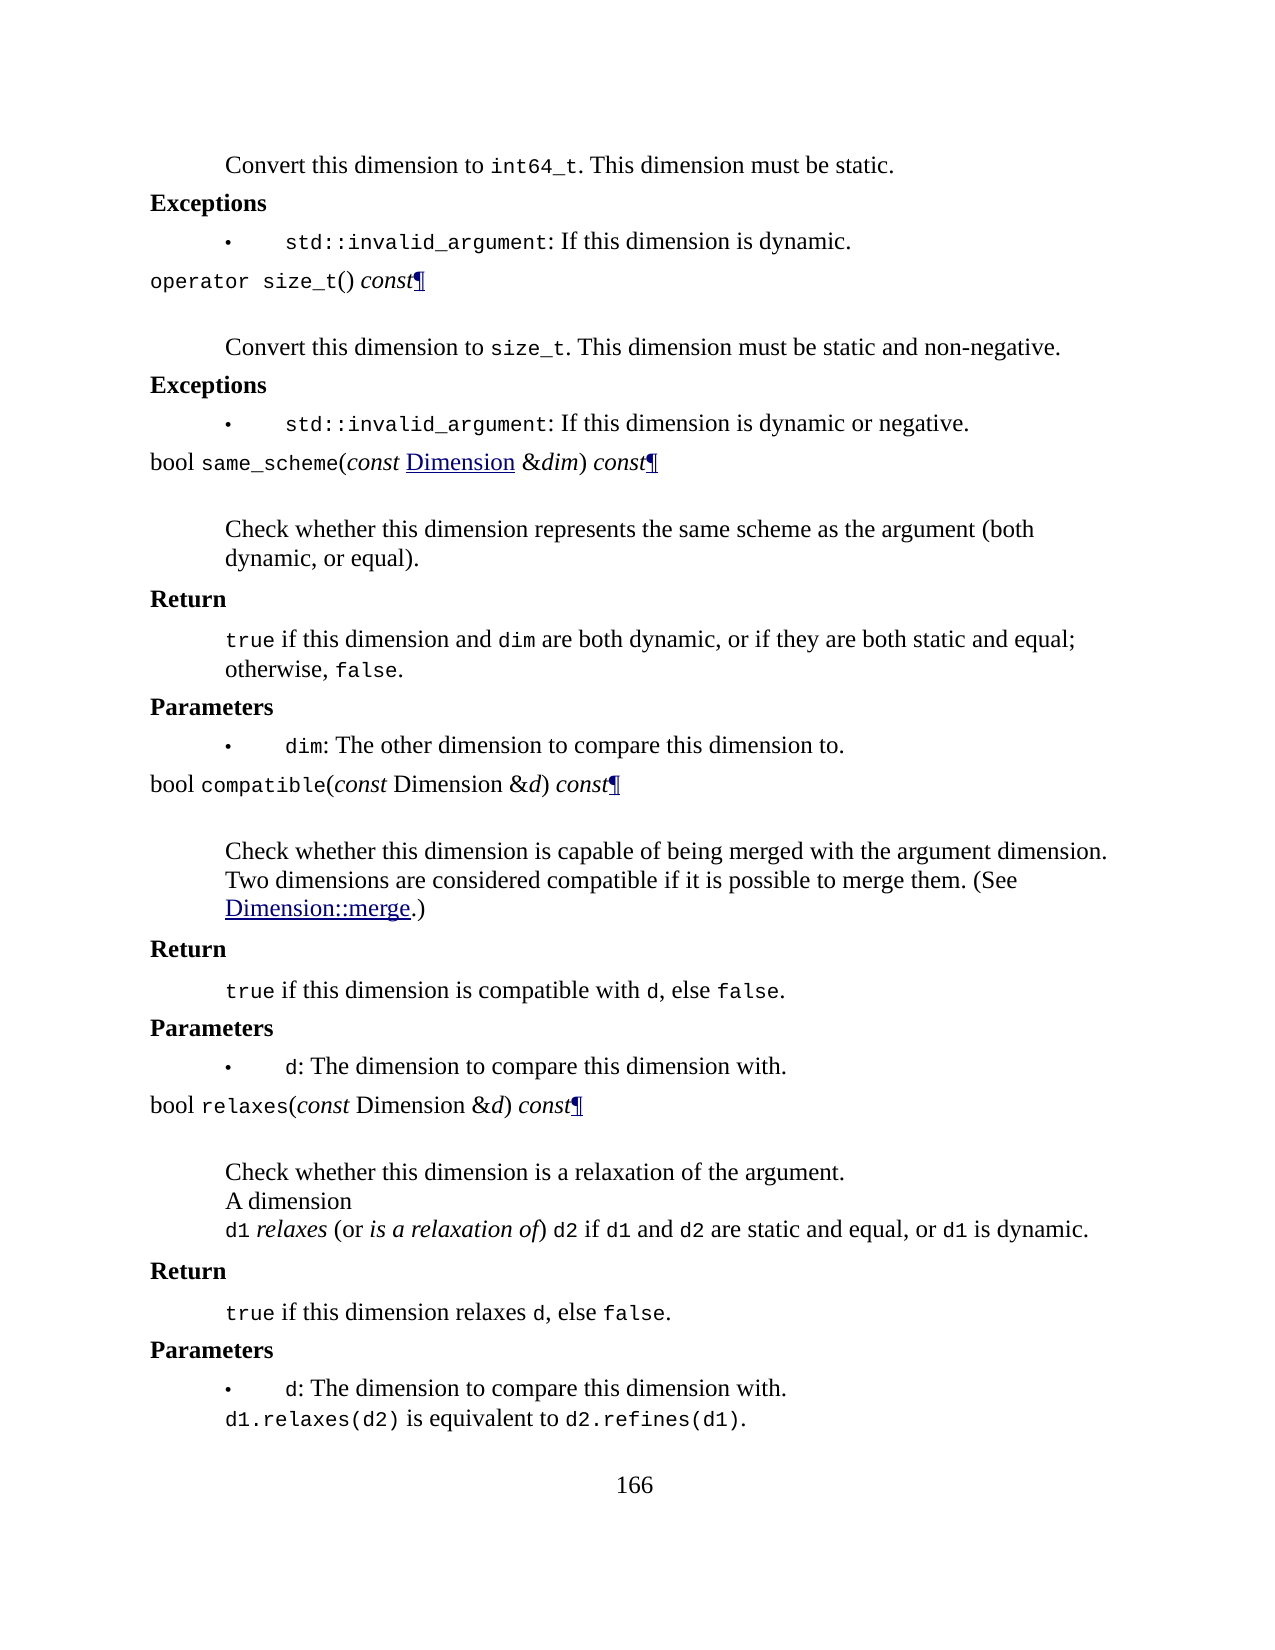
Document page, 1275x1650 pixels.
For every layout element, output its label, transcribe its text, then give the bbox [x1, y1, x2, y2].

list std::invalid_argument: If this dimension is dynamic or negative. [225, 408, 1125, 438]
text Two dimensions are considered compatible if it is possible to merge them. (See [225, 865, 1125, 893]
list d: The dimension to compare this dimension with. [225, 1373, 1125, 1403]
text Parameters [150, 692, 1125, 721]
text Check whether this dimension is a relaxation of the argument. [225, 1157, 1125, 1186]
text Return [150, 1256, 1125, 1285]
text Return [150, 584, 1125, 612]
text operator size_t() const¶ [150, 265, 1125, 323]
text Exceptions [150, 371, 1125, 399]
text Check whether this dimension is capable of being merged with the argument dimension. [225, 836, 1125, 865]
text Check whether this dimension represents the same scheme as the argument (both dynamic, or equal). [225, 514, 1125, 572]
text A dimension [225, 1186, 1125, 1214]
list d: The dimension to compare this dimension with. [225, 1051, 1125, 1081]
text bool compatible(const Dimension &d) const¶ [150, 769, 1125, 827]
list std::invalid_argument: If this dimension is dynamic. [225, 226, 1125, 256]
text d1.relaxes(d2) is equivalent to d2.refines(d1). [225, 1403, 1125, 1432]
text bool relaxes(const Dimension &d) const¶ [150, 1090, 1125, 1148]
text bool same_scheme(const Dimension &dim) const¶ [150, 447, 1125, 505]
text true if this dimension is compatible with d, else false. [225, 975, 1125, 1004]
text Exceptions [150, 188, 1125, 217]
text Parameters [150, 1013, 1125, 1042]
text Convert this dimension to size_t. This dimension must be static and non-negative. [225, 332, 1125, 362]
text d1 relaxes (or is a relaxation of) d2 if d1 and d2 are static and equal, or d1 is dynamic. [225, 1214, 1125, 1244]
text true if this dimension and dim are both dynamic, or if they are both static and equal; otherwise, false. [225, 624, 1125, 683]
text Dimension::merge.) [225, 893, 1125, 922]
text Convert this dimension to int64_t. This dimension must be static. [225, 150, 1125, 179]
list dim: The other dimension to compare this dimension to. [225, 730, 1125, 760]
text true if this dimension relaxes d, else false. [225, 1297, 1125, 1326]
text Parameters [150, 1335, 1125, 1364]
text Return [150, 934, 1125, 963]
